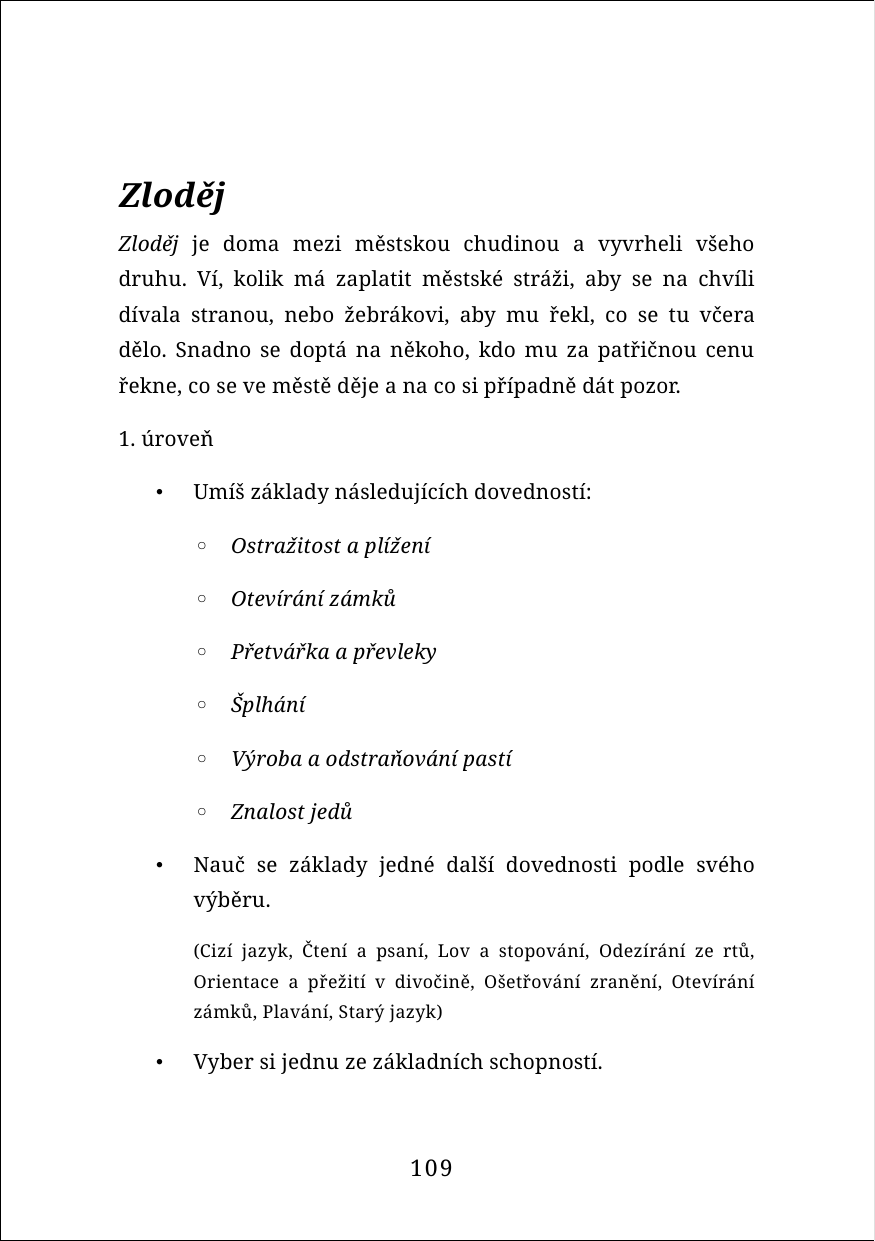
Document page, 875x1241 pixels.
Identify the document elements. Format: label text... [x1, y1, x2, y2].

list Nauč se základy jedné další dovednosti podle svého výběru. [156, 850, 756, 914]
text Zloděj je doma mezi městskou chudinou a vyvrheli všeho druhu. Ví, kolik má zaplatit městské stráži, aby se na chvíli dívala stranou, nebo žebrákovi, aby mu řekl, co se tu včera dělo. Snadno se doptá na někoho, kdo mu za patřičnou cenu řekne, co se ve městě děje a na co si případně dát pozor. [118, 229, 756, 399]
list Umíš základy následujících dovedností: [156, 477, 756, 506]
list Ostražitost a plížení [193, 531, 756, 559]
list Vyber si jednu ze základních schopností. [156, 1047, 756, 1076]
list (Cizí jazyk, Čtení a psaní, Lov a stopování, Odezírání ze rtů, Orientace a přežití v divočině, Ošetřování zranění, Otevírání zámků, Plavání, Starý jazyk) [156, 939, 756, 1023]
list Otevírání zámků [193, 584, 756, 612]
list Přetvářka a převleky [193, 637, 756, 666]
text 1. úroveň [118, 424, 756, 453]
list Šplhání [193, 690, 756, 719]
list Znalost jedů [193, 797, 756, 825]
list Výroba a odstraňování pastí [193, 744, 756, 772]
subtitle Zloděj [118, 172, 756, 217]
